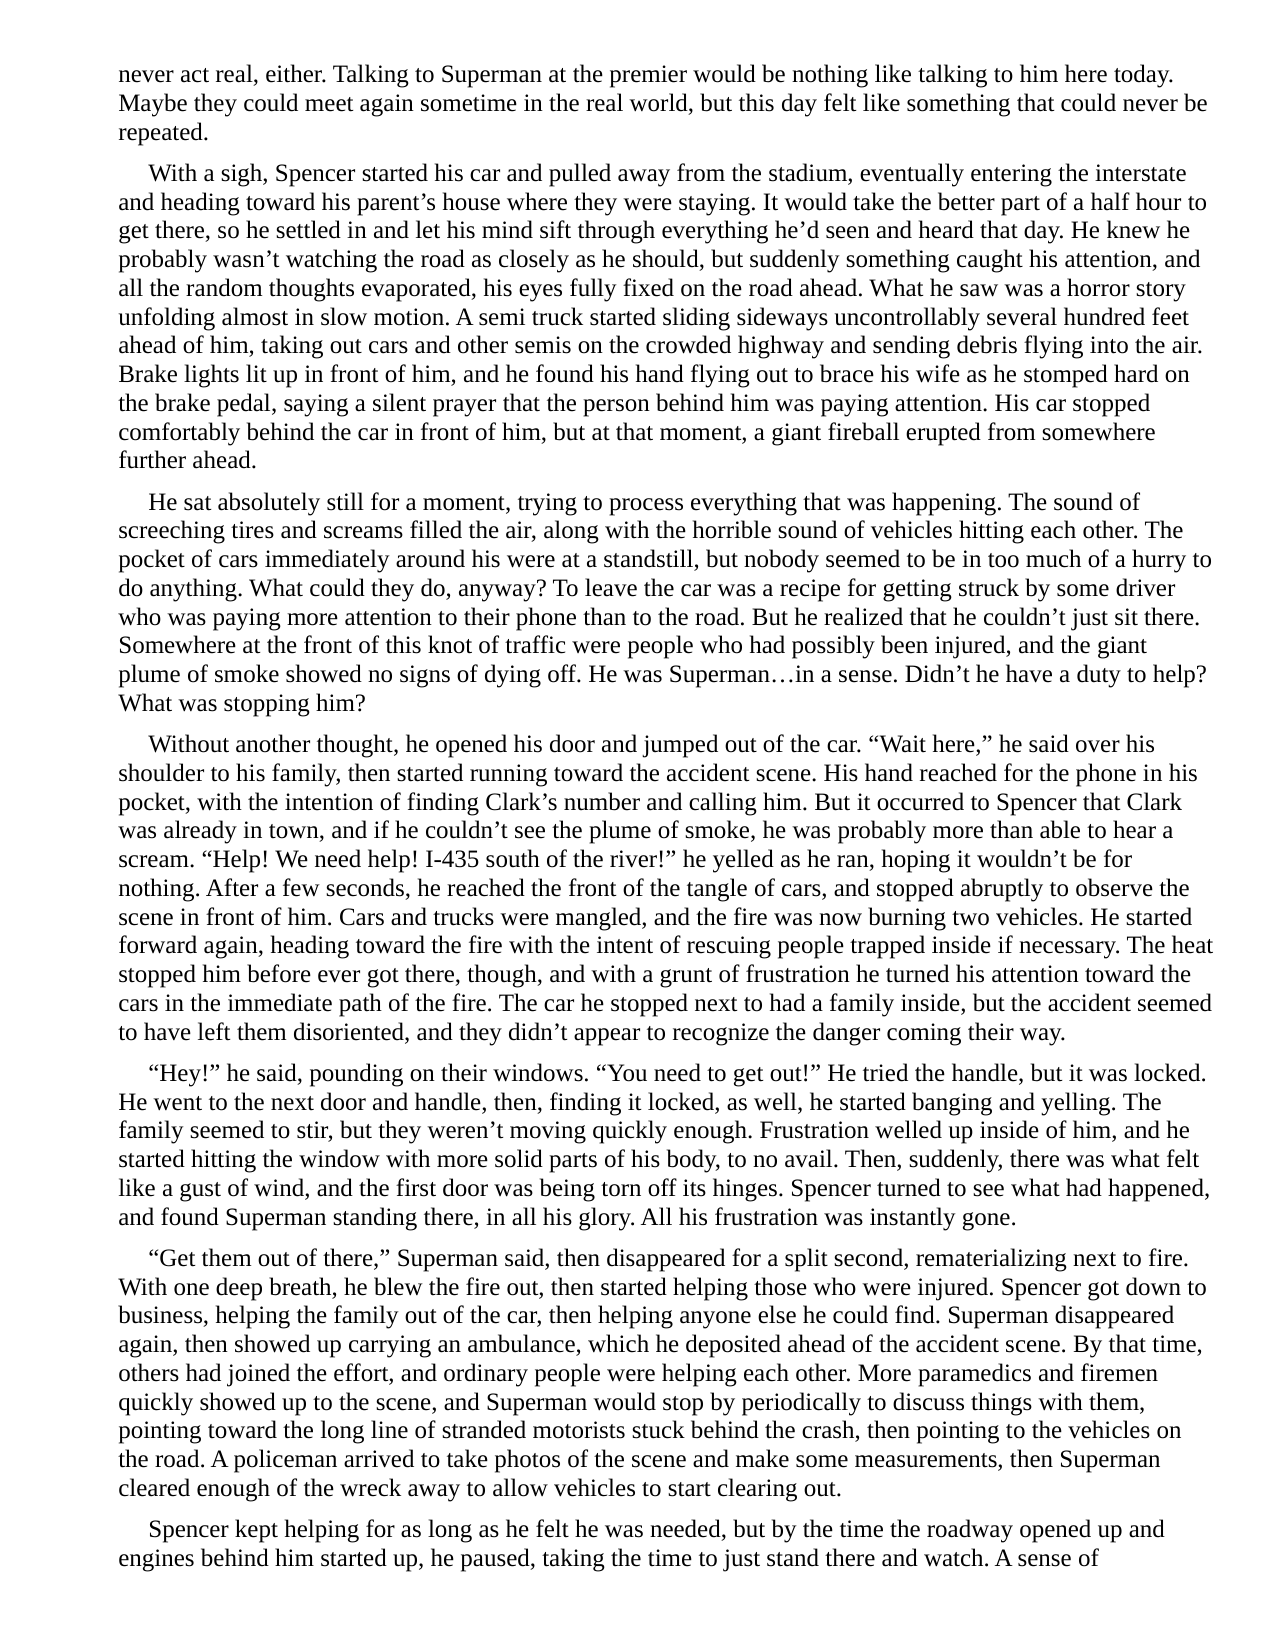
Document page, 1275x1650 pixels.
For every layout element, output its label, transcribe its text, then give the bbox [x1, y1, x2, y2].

text He sat absolutely still for a moment, trying to process everything that was happening. The sound of screeching tires and screams filled the air, along with the horrible sound of vehicles hitting each other. The pocket of cars immediately around his were at a standstill, but nobody seemed to be in too much of a hurry to do anything. What could they do, anyway? To leave the car was a recipe for getting struck by some driver who was paying more attention to their phone than to the road. But he realized that he couldn’t just sit there. Somewhere at the front of this knot of traffic were people who had possibly been injured, and the giant plume of smoke showed no signs of dying off. He was Superman…in a sense. Didn’t he have a duty to help? What was stopping him? [118, 487, 1216, 717]
text Spencer kept helping for as long as he felt he was needed, but by the time the roadway opened up and engines behind him started up, he paused, taking the time to just stand there and watch. A sense of [118, 1514, 1216, 1572]
text never act real, either. Talking to Superman at the premier would be nothing like talking to him here today. Maybe they could meet again sometime in the real world, but this day felt like something that could never be repeated. [118, 59, 1216, 145]
text “Get them out of there,” Superman said, then disappeared for a split second, rematerializing next to fire. With one deep breath, he blew the fire out, then started helping those who were injured. Spencer got down to business, helping the family out of the car, then helping anyone else he could find. Superman disappeared again, then showed up carrying an ambulance, which he deposited ahead of the accident scene. By that time, others had joined the effort, and ordinary people were helping each other. More paramedics and firemen quickly showed up to the scene, and Superman would stop by periodically to discuss things with them, pointing toward the long line of stranded motorists stuck behind the crash, then pointing to the vehicles on the road. A policeman arrived to take photos of the scene and make some measurements, then Superman cleared enough of the wreck away to allow vehicles to start clearing out. [118, 1243, 1216, 1502]
text Without another thought, he opened his door and jumped out of the car. “Wait here,” he said over his shoulder to his family, then started running toward the accident scene. His hand reached for the phone in his pocket, with the intention of finding Clark’s number and calling him. But it occurred to Spencer that Clark was already in town, and if he couldn’t see the plume of smoke, he was probably more than able to hear a scream. “Help! We need help! I-435 south of the river!” he yelled as he ran, hoping it wouldn’t be for nothing. After a few seconds, he reached the front of the tangle of cars, and stopped abruptly to observe the scene in front of him. Cars and trucks were mangled, and the fire was now burning two vehicles. He started forward again, heading toward the fire with the intent of rescuing people trapped inside if necessary. The heat stopped him before ever got there, though, and with a grunt of frustration he turned his attention toward the cars in the immediate path of the fire. The car he stopped next to had a family inside, but the accident seemed to have left them disoriented, and they didn’t appear to recognize the danger coming their way. [118, 729, 1216, 1045]
text With a sigh, Spencer started his car and pulled away from the stadium, eventually entering the interstate and heading toward his parent’s house where they were staying. It would take the better part of a half hour to get there, so he settled in and let his mind sift through everything he’d seen and heard that day. He knew he probably wasn’t watching the road as closely as he should, but suddenly something caught his attention, and all the random thoughts evaporated, his eyes fully fixed on the road ahead. What he saw was a horror story unfolding almost in slow motion. A semi truck started sliding sideways uncontrollably several hundred feet ahead of him, taking out cars and other semis on the crowded highway and sending debris flying into the air. Brake lights lit up in front of him, and he found his hand flying out to brace his wife as he stomped hard on the brake pedal, saying a silent prayer that the person behind him was paying attention. His car stopped comfortably behind the car in front of him, but at that moment, a giant fireball erupted from somewhere further ahead. [118, 158, 1216, 474]
text “Hey!” he said, pounding on their windows. “You need to get out!” He tried the handle, but it was locked. He went to the next door and handle, then, finding it locked, as well, he started banging and yelling. The family seemed to stir, but they weren’t moving quickly enough. Frustration welled up inside of him, and he started hitting the window with more solid parts of his body, to no avail. Then, suddenly, there was what felt like a gust of wind, and the first door was being torn off its hinges. Spencer turned to see what had happened, and found Superman standing there, in all his glory. All his frustration was instantly gone. [118, 1058, 1216, 1230]
